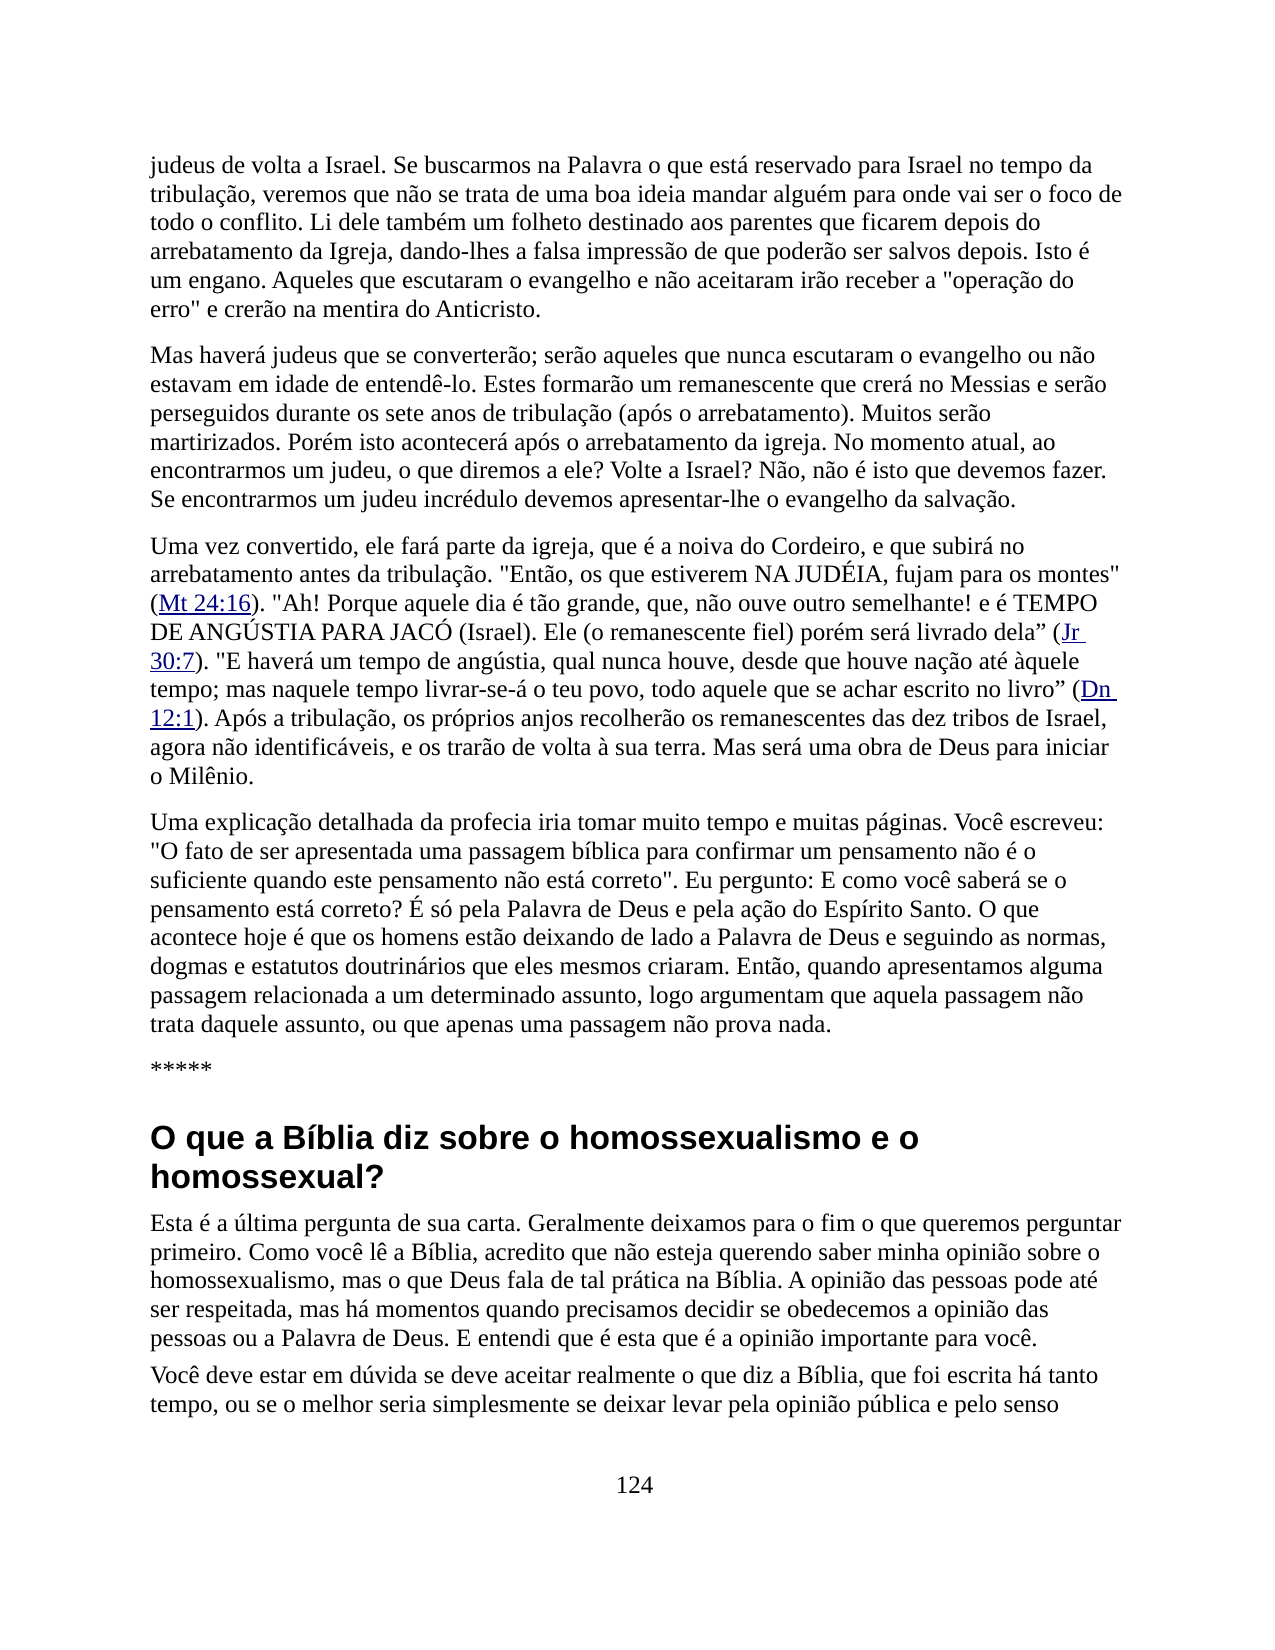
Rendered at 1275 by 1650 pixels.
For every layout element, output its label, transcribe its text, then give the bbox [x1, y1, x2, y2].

text ***** [150, 1055, 1125, 1084]
text Você deve estar em dúvida se deve aceitar realmente o que diz a Bíblia, que foi escrita há tanto tempo, ou se o melhor seria simplesmente se deixar levar pela opinião pública e pelo senso [150, 1361, 1125, 1418]
text Uma vez convertido, ele fará parte da igreja, que é a noiva do Cordeiro, e que subirá no arrebatamento antes da tribulação. "Então, os que estiverem NA JUDÉIA, fujam para os montes" (Mt 24:16). "Ah! Porque aquele dia é tão grande, que, não ouve outro semelhante! e é TEMPO DE ANGÚSTIA PARA JACÓ (Israel). Ele (o remanescente fiel) porém será livrado dela” (Jr 30:7). "E haverá um tempo de angústia, qual nunca houve, desde que houve nação até àquele tempo; mas naquele tempo livrar-se-á o teu povo, todo aquele que se achar escrito no livro” (Dn 12:1). Após a tribulação, os próprios anjos recolherão os remanescentes das dez tribos de Israel, agora não identificáveis, e os trarão de volta à sua terra. Mas será uma obra de Deus para iniciar o Milênio. [150, 531, 1125, 789]
subtitle O que a Bíblia diz sobre o homossexualismo e o homossexual? [150, 1118, 1125, 1195]
text Esta é a última pergunta de sua carta. Geralmente deixamos para o fim o que queremos perguntar primeiro. Como você lê a Bíblia, acredito que não esteja querendo saber minha opinião sobre o homossexualismo, mas o que Deus fala de tal prática na Bíblia. A opinião das pessoas pode até ser respeitada, mas há momentos quando precisamos decidir se obedecemos a opinião das pessoas ou a Palavra de Deus. E entendi que é esta que é a opinião importante para você. [150, 1208, 1125, 1352]
text Mas haverá judeus que se converterão; serão aqueles que nunca escutaram o evangelho ou não estavam em idade de entendê-lo. Estes formarão um remanescente que crerá no Messias e serão perseguidos durante os sete anos de tribulação (após o arrebatamento). Muitos serão martirizados. Porém isto acontecerá após o arrebatamento da igreja. No momento atual, ao encontrarmos um judeu, o que diremos a ele? Volte a Israel? Não, não é isto que devemos fazer. Se encontrarmos um judeu incrédulo devemos apresentar-lhe o evangelho da salvação. [150, 340, 1125, 513]
text judeus de volta a Israel. Se buscarmos na Palavra o que está reservado para Israel no tempo da tribulação, veremos que não se trata de uma boa ideia mandar alguém para onde vai ser o foco de todo o conflito. Li dele também um folheto destinado aos parentes que ficarem depois do arrebatamento da Igreja, dando-lhes a falsa impressão de que poderão ser salvos depois. Isto é um engano. Aqueles que escutaram o evangelho e não aceitaram irão receber a "operação do erro" e crerão na mentira do Anticristo. [150, 150, 1125, 322]
text Uma explicação detalhada da profecia iria tomar muito tempo e muitas páginas. Você escreveu: "O fato de ser apresentada uma passagem bíblica para confirmar um pensamento não é o suficiente quando este pensamento não está correto". Eu pergunto: E como você saberá se o pensamento está correto? É só pela Palavra de Deus e pela ação do Espírito Santo. O que acontece hoje é que os homens estão deixando de lado a Palavra de Deus e seguindo as normas, dogmas e estatutos doutrinários que eles mesmos criaram. Então, quando apresentamos alguma passagem relacionada a um determinado assunto, logo argumentam que aquela passagem não trata daquele assunto, ou que apenas uma passagem não prova nada. [150, 807, 1125, 1037]
